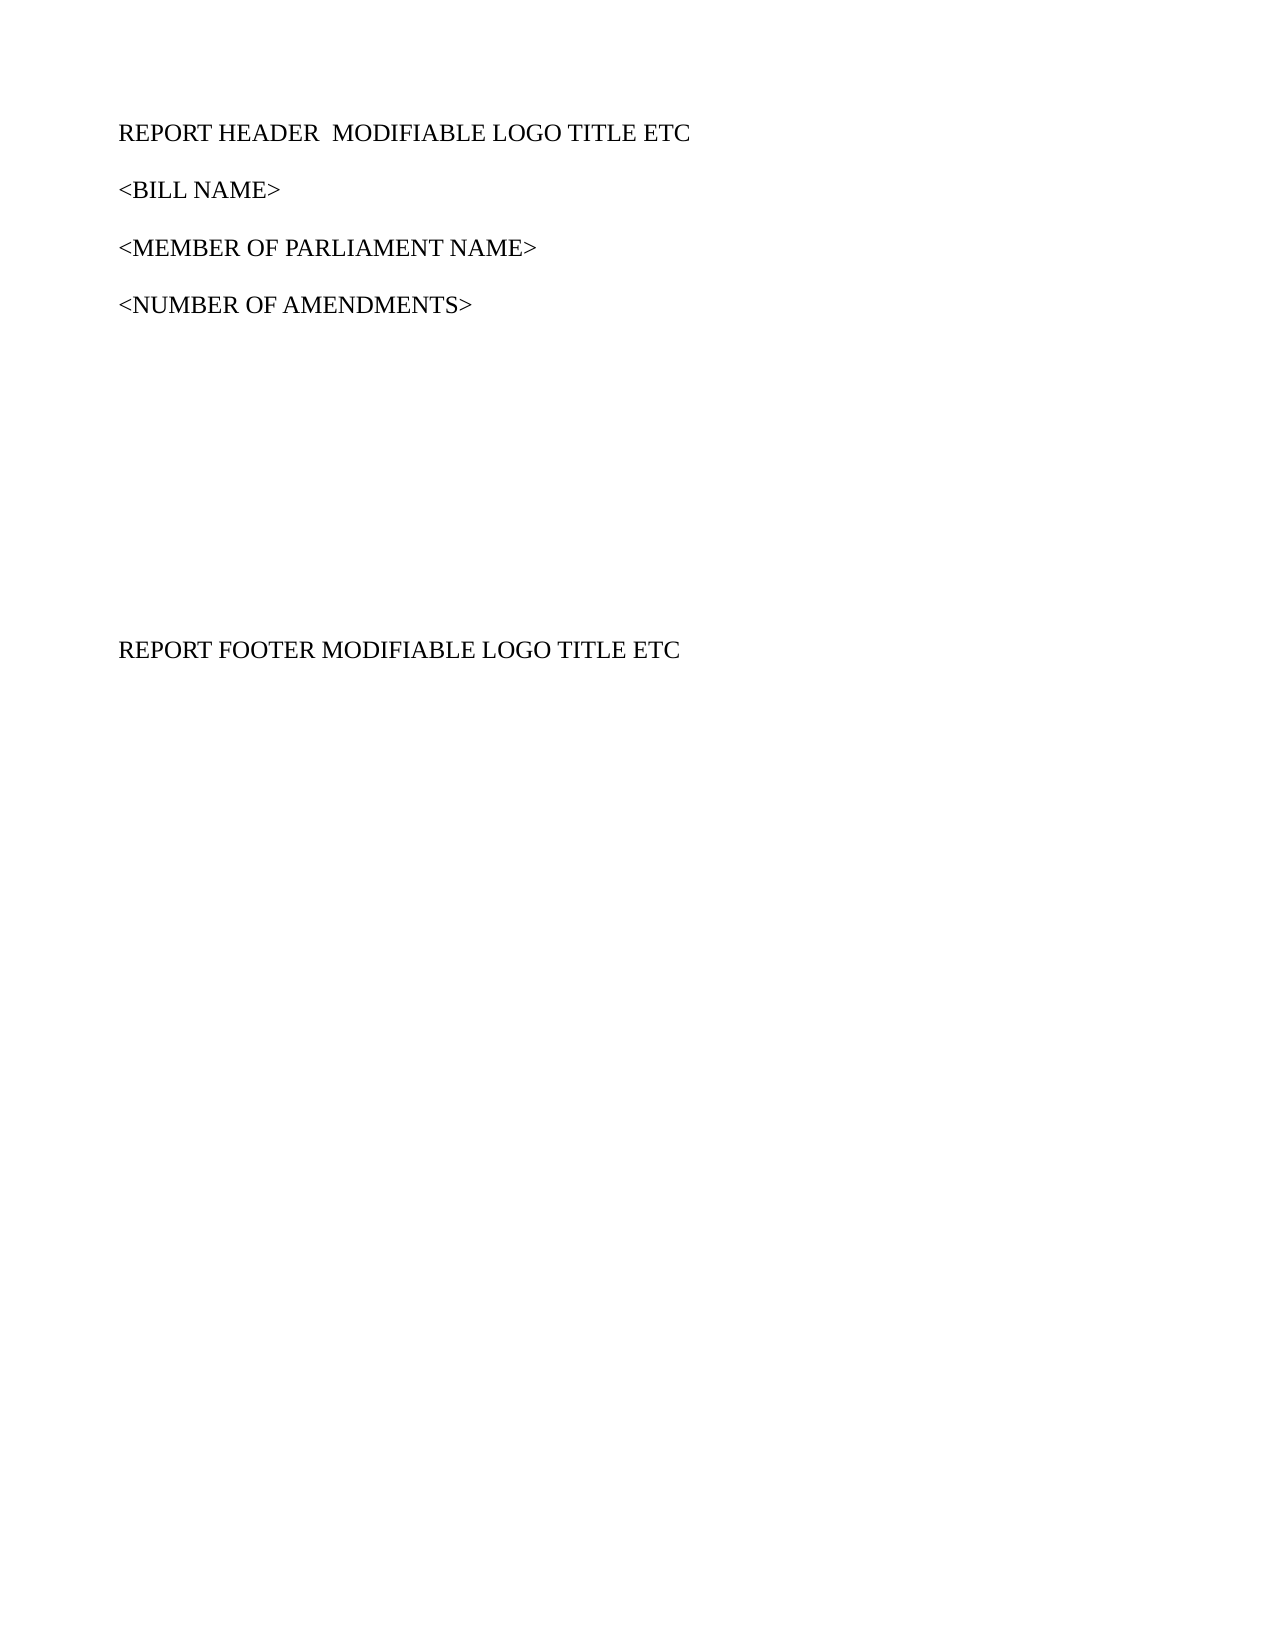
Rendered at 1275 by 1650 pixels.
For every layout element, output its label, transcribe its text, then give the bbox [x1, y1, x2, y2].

text <NUMBER OF AMENDMENTS> [118, 291, 1157, 319]
text REPORT HEADER MODIFIABLE LOGO TITLE ETC [118, 118, 1157, 147]
text <MEMBER OF PARLIAMENT NAME> [118, 233, 1157, 262]
text <BILL NAME> [118, 176, 1157, 204]
text REPORT FOOTER MODIFIABLE LOGO TITLE ETC [118, 636, 1157, 664]
